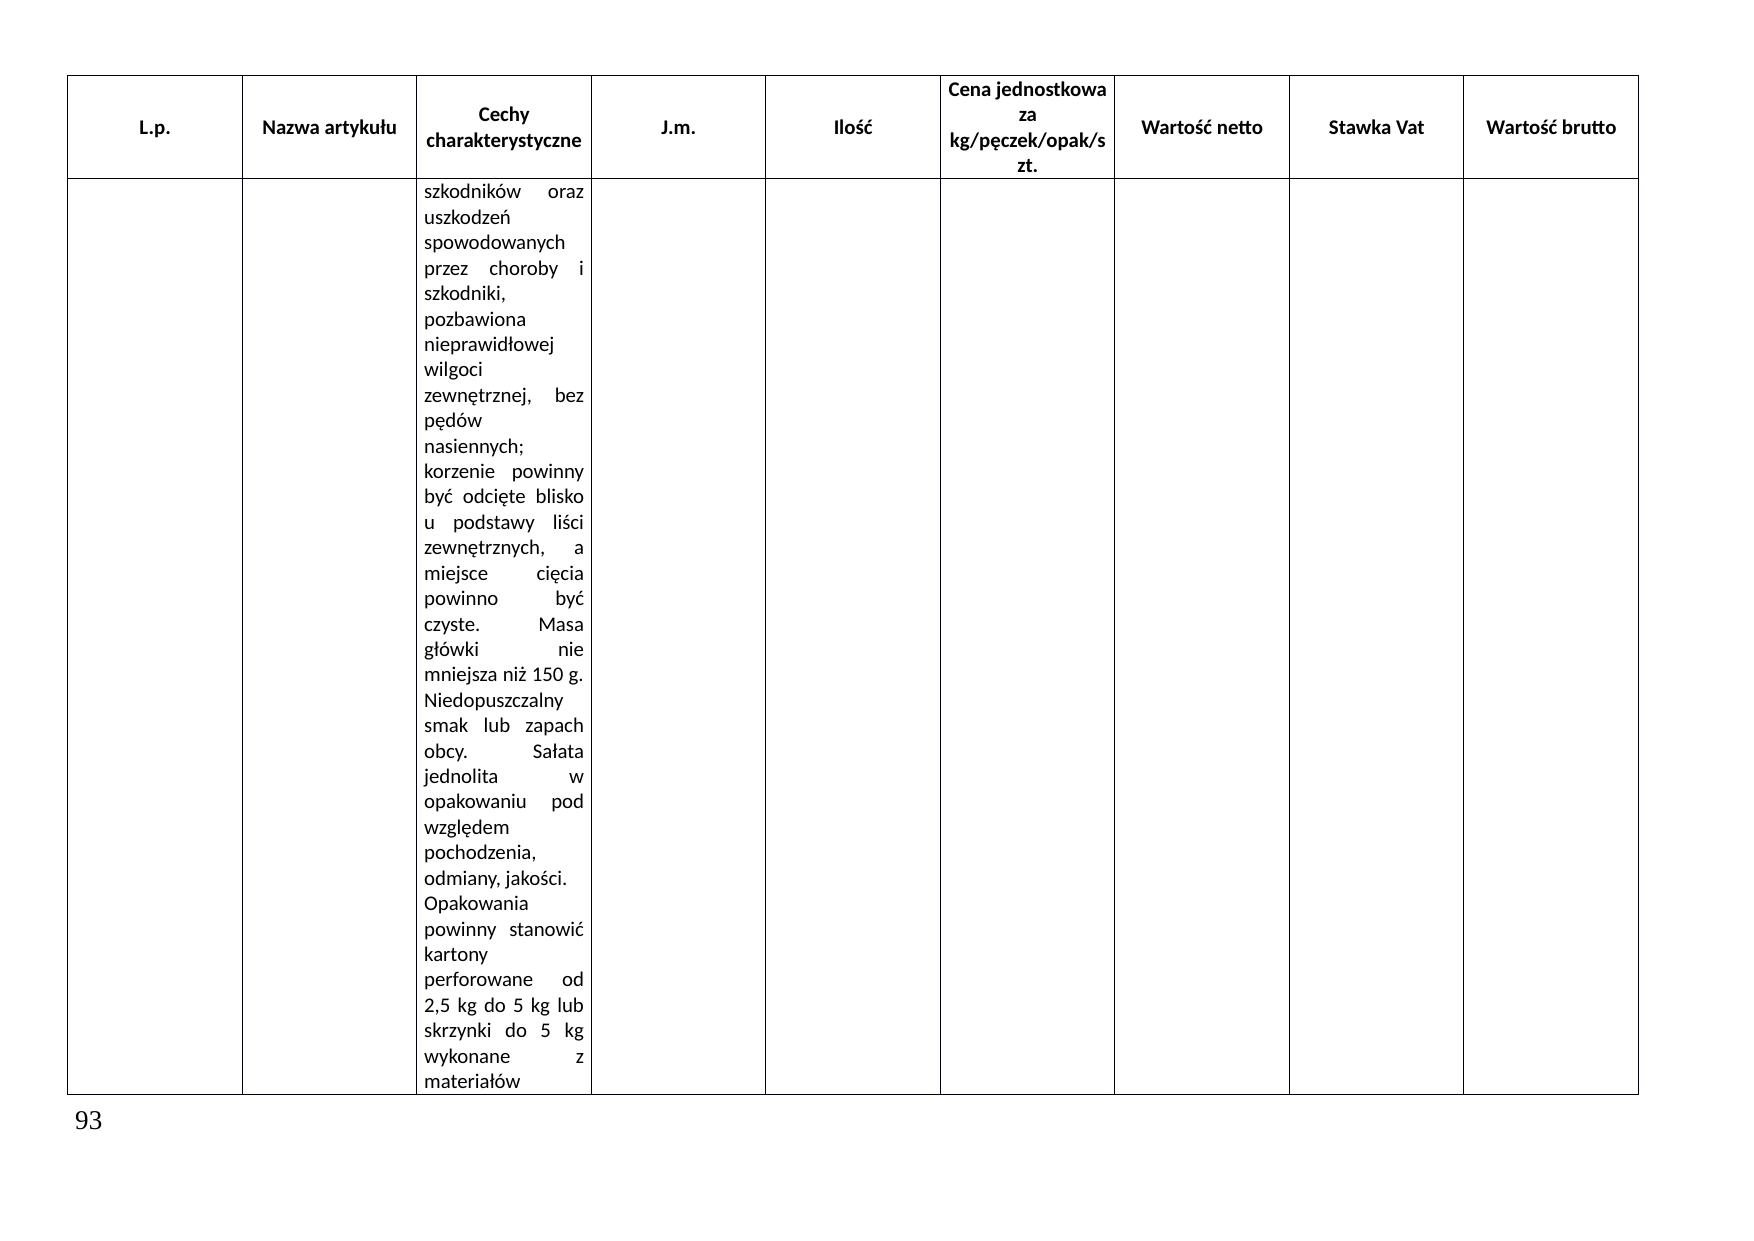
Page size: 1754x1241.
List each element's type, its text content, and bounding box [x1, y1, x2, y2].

table_header Stawka Vat [1290, 76, 1463, 178]
table_cell [1115, 179, 1289, 1094]
table_cell [941, 179, 1114, 1094]
table_header J.m. [592, 76, 765, 178]
table_cell [1290, 179, 1463, 1094]
table_header L.p. [68, 76, 242, 178]
table_header Wartość brutto [1464, 76, 1638, 178]
table_cell szkodników oraz uszkodzeń spowodowanych przez choroby i szkodniki, pozbawiona nieprawidłowej wilgoci zewnętrznej, bez pędów nasiennych; korzenie powinny być odcięte blisko u podstawy liści zewnętrznych, a miejsce cięcia powinno być czyste. Masa główki nie mniejsza niż 150 g. Niedopuszczalny smak lub zapach obcy. Sałata jednolita w opakowaniu pod względem pochodzenia, odmiany, jakości. Opakowania powinny stanowić kartony perforowane od 2,5 kg do 5 kg lub skrzynki do 5 kg wykonane z materiałów [417, 179, 591, 1094]
table_header Wartość netto [1115, 76, 1289, 178]
table_cell [766, 179, 940, 1094]
table_header Cechy charakterystyczne [417, 76, 591, 178]
table_cell [68, 179, 242, 1094]
table_header Nazwa artykułu [243, 76, 416, 178]
table_cell [243, 179, 416, 1094]
table_cell [592, 179, 765, 1094]
table_header Ilość [766, 76, 940, 178]
table_cell [1464, 179, 1638, 1094]
table_header Cena jednostkowa za kg/pęczek/opak/szt. [941, 76, 1114, 178]
